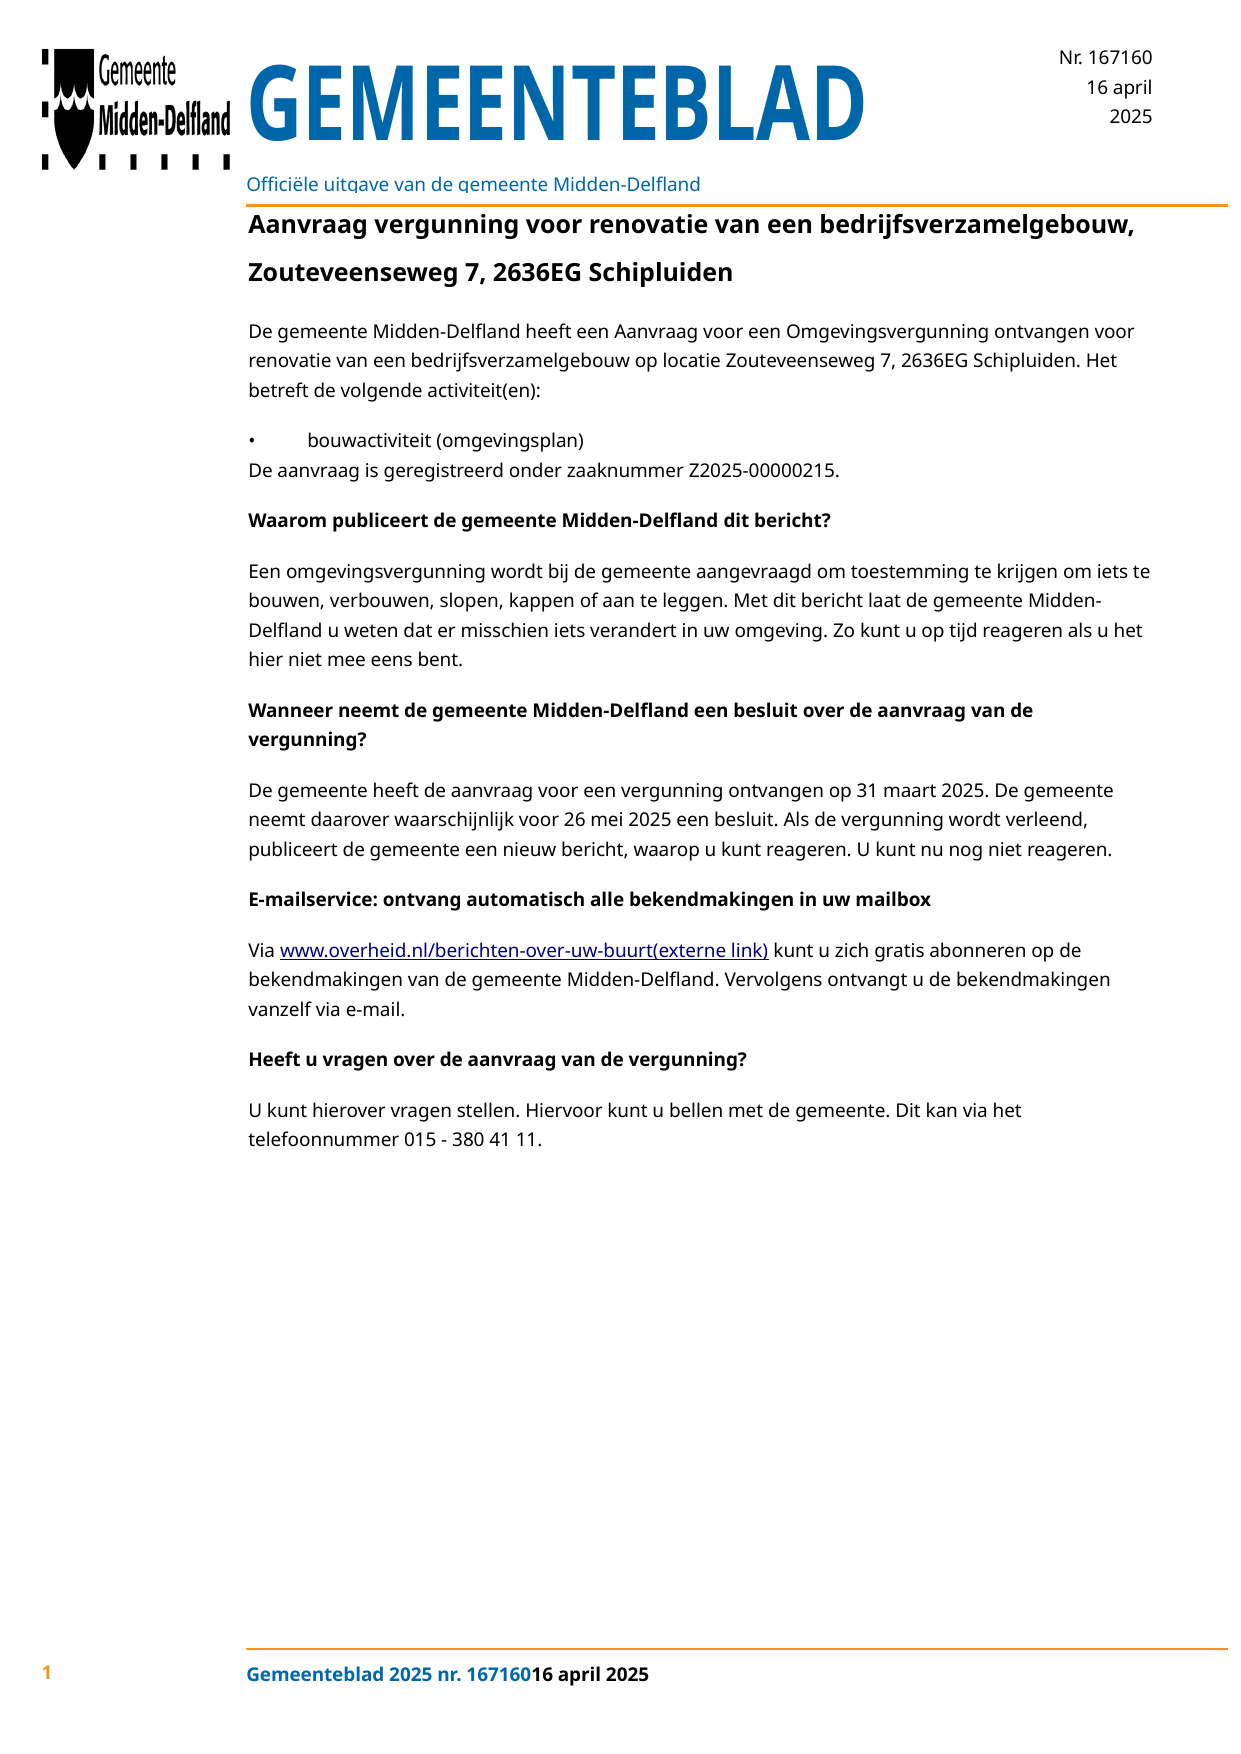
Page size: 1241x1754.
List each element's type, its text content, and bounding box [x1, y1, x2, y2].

text De gemeente Midden-Delfland heeft een Aanvraag voor een Omgevingsvergunning ontvangen voor renovatie van een bedrijfsverzamelgebouw op locatie Zouteveenseweg 7, 2636EG Schipluiden. Het betreft de volgende activiteit(en): [248, 318, 1152, 403]
text De aanvraag is geregistreerd onder zaaknummer Z2025-00000215. [248, 457, 1152, 483]
text Waarom publiceert de gemeente Midden-Delfland dit bericht? [248, 507, 1152, 533]
text Via www.overheid.nl/berichten-over-uw-buurt(externe link) kunt u zich gratis abonneren op de bekendmakingen van de gemeente Midden-Delfland. Vervolgens ontvangt u de bekendmakingen vanzelf via e-mail. [248, 937, 1152, 1022]
text Wanneer neemt de gemeente Midden-Delfland een besluit over de aanvraag van de vergunning? [248, 697, 1152, 752]
text Aanvraag vergunning voor renovatie van een bedrijfsverzamelgebouw, Zouteveenseweg 7, 2636EG Schipluiden [248, 207, 1152, 288]
list bouwactiviteit (omgevingsplan) [248, 427, 1152, 453]
text De gemeente heeft de aanvraag voor een vergunning ontvangen op 31 maart 2025. De gemeente neemt daarover waarschijnlijk voor 26 mei 2025 een besluit. Als de vergunning wordt verleend, publiceert de gemeente een nieuw bericht, waarop u kunt reageren. U kunt nu nog niet reageren. [248, 777, 1152, 862]
text U kunt hierover vragen stellen. Hiervoor kunt u bellen met de gemeente. Dit kan via het telefoonnummer 015 - 380 41 11. [248, 1097, 1152, 1152]
text E-mailservice: ontvang automatisch alle bekendmakingen in uw mailbox [248, 887, 1152, 912]
picture [41, 47, 231, 172]
text Heeft u vragen over de aanvraag van de vergunning? [248, 1047, 1152, 1072]
text Een omgevingsvergunning wordt bij de gemeente aangevraagd om toestemming te krijgen om iets te bouwen, verbouwen, slopen, kappen of aan te leggen. Met dit bericht laat de gemeente Midden-Delfland u weten dat er misschien iets verandert in uw omgeving. Zo kunt u op tijd reageren als u het hier niet mee eens bent. [248, 558, 1152, 672]
